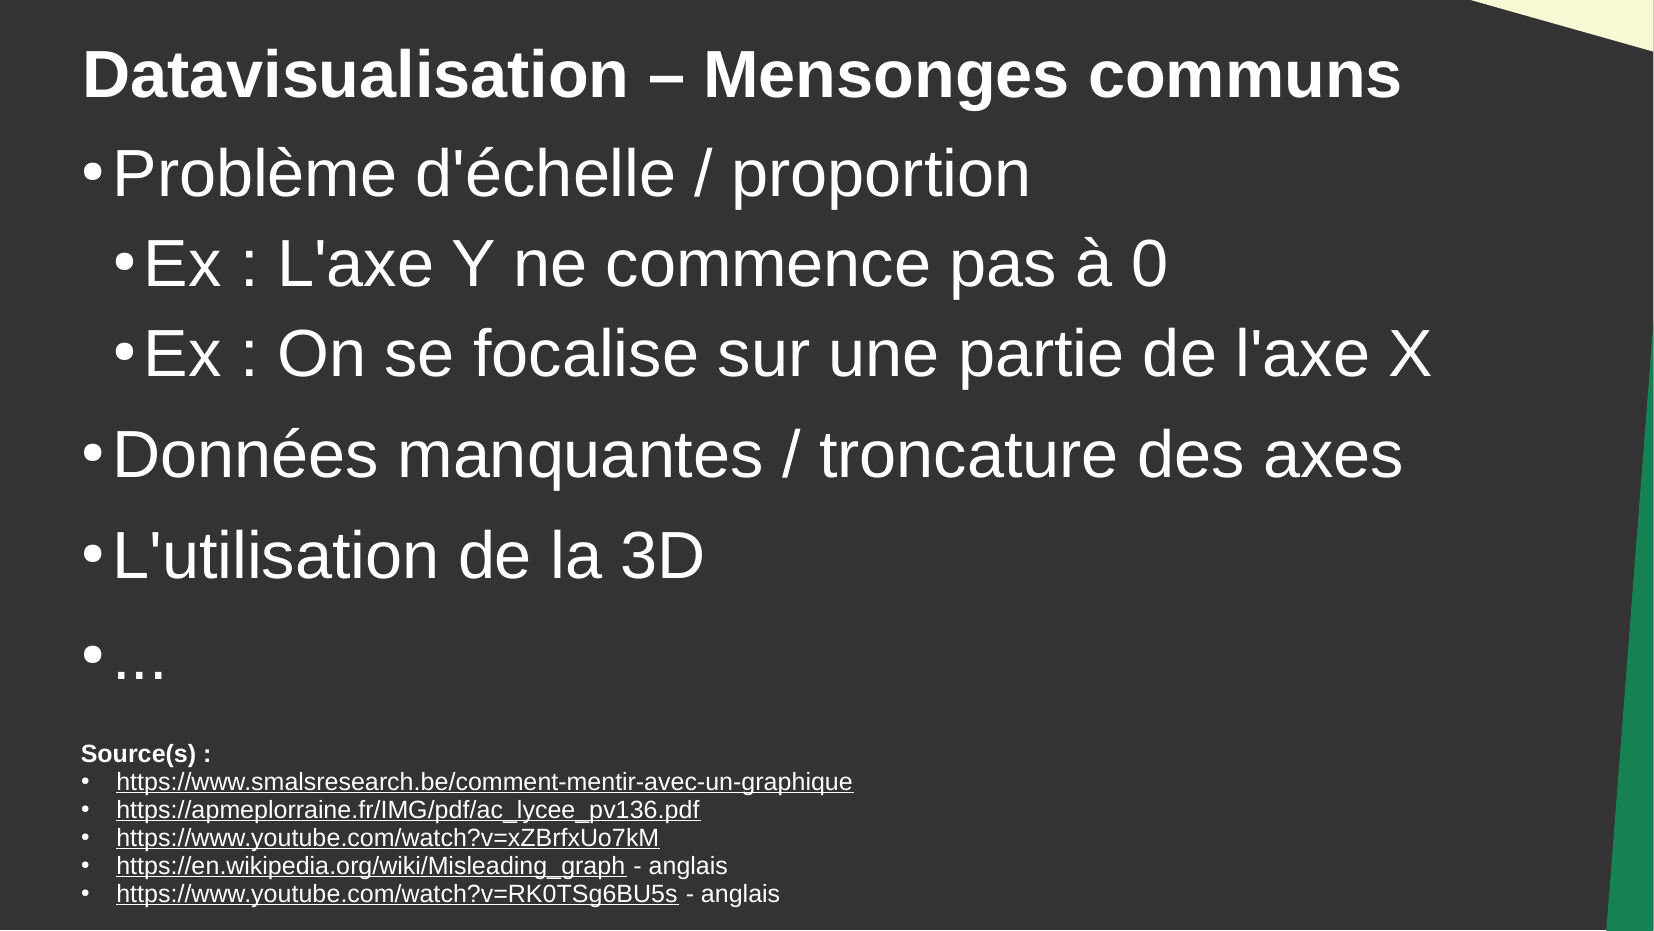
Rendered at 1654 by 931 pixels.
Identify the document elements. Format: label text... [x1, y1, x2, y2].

text_box [1470, 0, 1654, 52]
text_box [1606, 314, 1654, 931]
title Datavisualisation – Mensonges communs [82, 37, 1571, 122]
list Problème d'échelle / proportion Ex : L'axe Y ne commence pas à 0 Ex : On se focalise sur une partie de l'axe X Données manquantes / troncature des axes L'utilisation de la 3D ... [80, 135, 1619, 697]
text_box Source(s) : https://www.smalsresearch.be/comment-mentir-avec-un-graphique https://apmeplorraine.fr/IMG/pdf/ac_lycee_pv136.pdf https://www.youtube.com/watch?v=xZBrfxUo7kM https://en.wikipedia.org/wiki/Misleading_graph - anglais https://www.youtube.com/watch?v=RK0TSg6BU5s - anglais [66, 732, 1483, 916]
